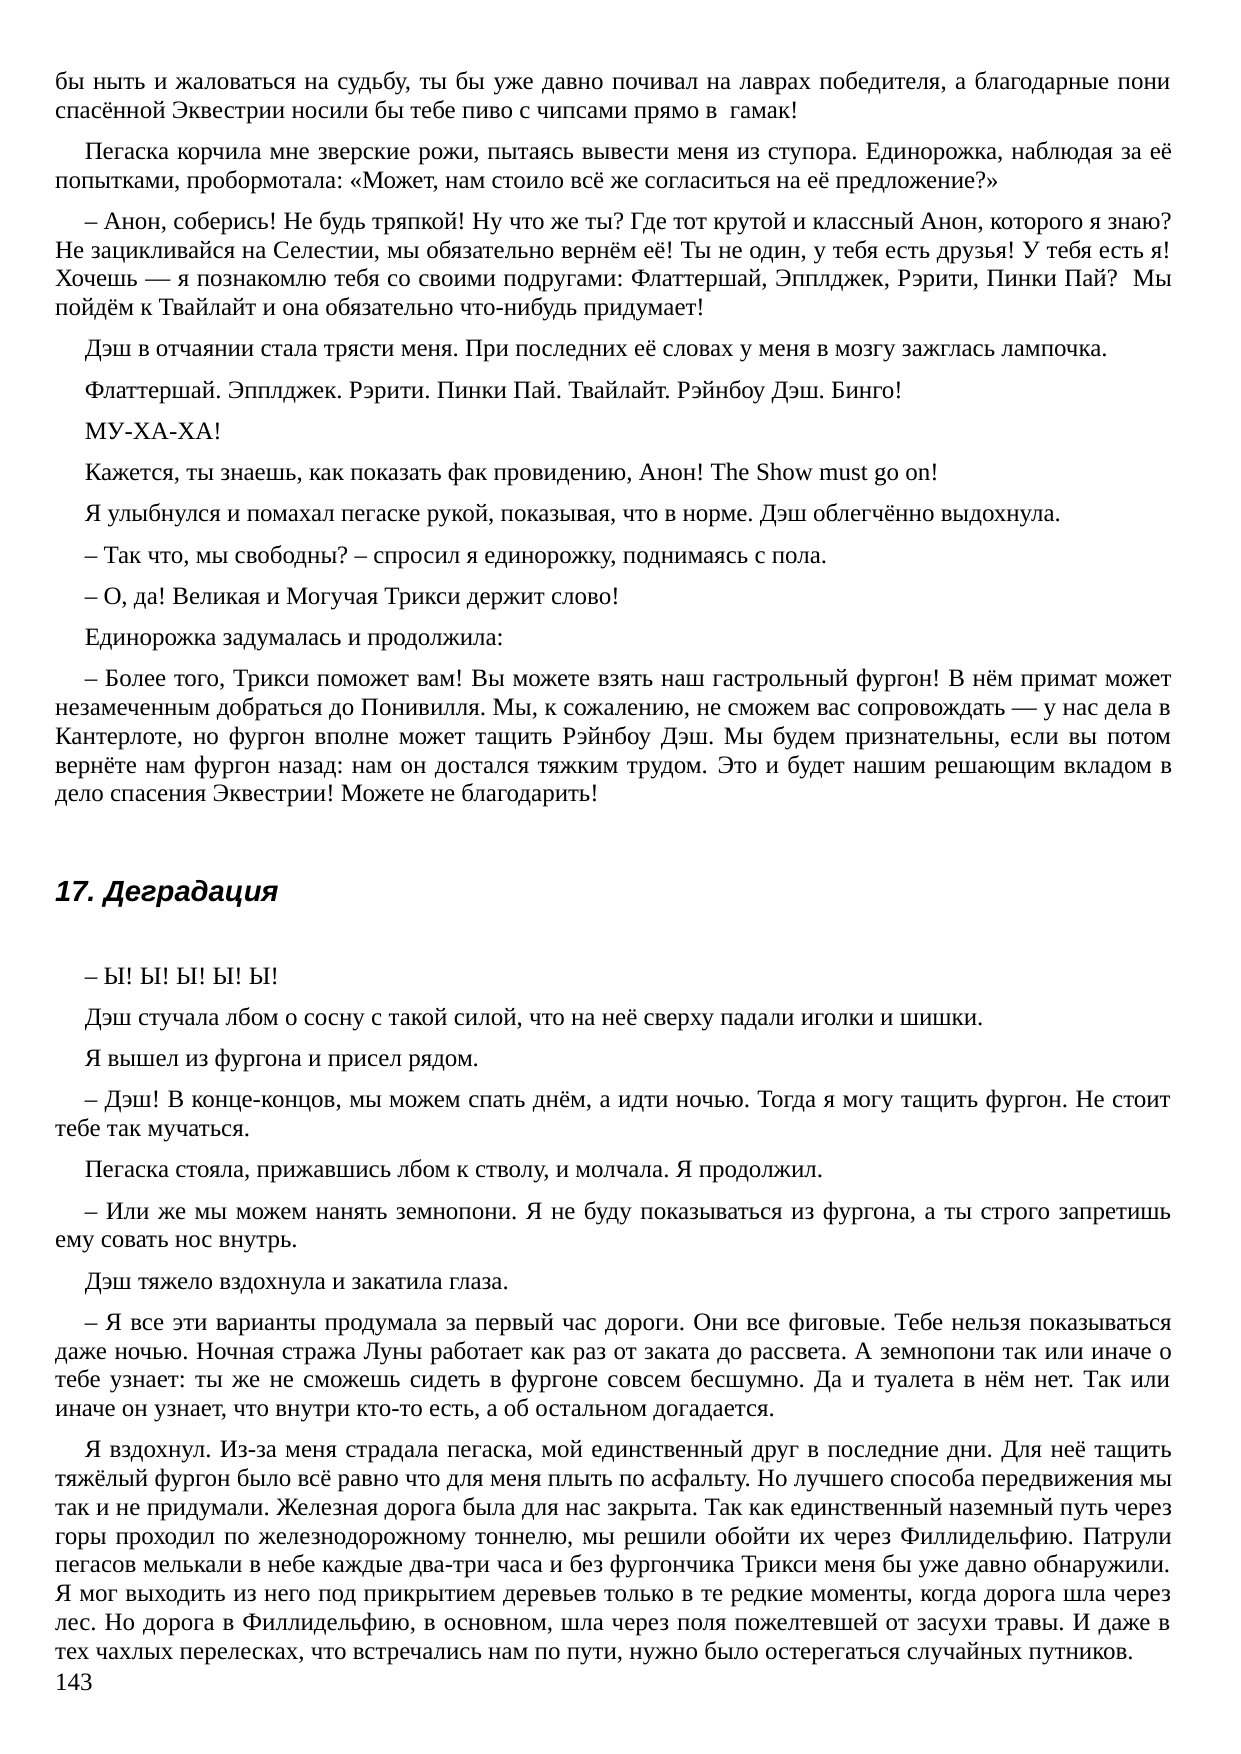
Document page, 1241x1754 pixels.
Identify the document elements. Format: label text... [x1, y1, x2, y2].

text Дэш в отчаянии стала трясти меня. При последних её словах у меня в мозгу зажглась лампочка. [55, 333, 1173, 362]
text Я вышел из фургона и присел рядом. [55, 1043, 1173, 1072]
text Пегаска стояла, прижавшись лбом к стволу, и молчала. Я продолжил. [55, 1154, 1173, 1183]
text – Так что, мы свободны? – спросил я единорожку, поднимаясь с пола. [55, 540, 1173, 568]
text Дэш тяжело вздохнула и закатила глаза. [55, 1266, 1173, 1294]
text – Дэш! В конце-концов, мы можем спать днём, а идти ночью. Тогда я могу тащить фургон. Не стоит тебе так мучаться. [55, 1084, 1173, 1142]
text – Или же мы можем нанять земнопони. Я не буду показываться из фургона, а ты строго запретишь ему совать нос внутрь. [55, 1196, 1173, 1253]
text Пегаска корчила мне зверские рожи, пытаясь вывести меня из ступора. Единорожка, наблюдая за её попытками, пробормотала: «Может, нам стоило всё же согласиться на её предложение?» [55, 136, 1173, 193]
text – Анон, соберись! Не будь тряпкой! Ну что же ты? Где тот крутой и классный Анон, которого я знаю? Не зацикливайся на Селестии, мы обязательно вернём её! Ты не один, у тебя есть друзья! У тебя есть я! Хочешь — я познакомлю тебя со своими подругами: Флаттершай, Эпплджек, Рэрити, Пинки Пай? Мы пойдём к Твайлайт и она обязательно что-нибудь придумает! [55, 206, 1173, 321]
text – Ы! Ы! Ы! Ы! Ы! [55, 961, 1173, 989]
text – Более того, Трикси поможет вам! Вы можете взять наш гастрольный фургон! В нём примат может незамеченным добраться до Понивилля. Мы, к сожалению, не сможем вас сопровождать — у нас дела в Кантерлоте, но фургон вполне может тащить Рэйнбоу Дэш. Мы будем признательны, если вы потом вернёте нам фургон назад: нам он достался тяжким трудом. Это и будет нашим решающим вкладом в дело спасения Эквестрии! Можете не благодарить! [55, 663, 1173, 807]
text Флаттершай. Эпплджек. Рэрити. Пинки Пай. Твайлайт. Рэйнбоу Дэш. Бинго! [55, 375, 1173, 403]
subtitle 17. Деградация [55, 873, 1173, 907]
text Я улыбнулся и помахал пегаске рукой, показывая, что в норме. Дэш облегчённо выдохнула. [55, 498, 1173, 527]
text бы ныть и жаловаться на судьбу, ты бы уже давно почивал на лаврах победителя, а благодарные пони спасённой Эквестрии носили бы тебе пиво с чипсами прямо в гамак! [55, 66, 1173, 123]
text Дэш стучала лбом о сосну с такой силой, что на неё сверху падали иголки и шишки. [55, 1002, 1173, 1031]
text Кажется, ты знаешь, как показать фак провидению, Анон! The Show must go on! [55, 457, 1173, 486]
text МУ-ХА-ХА! [55, 416, 1173, 445]
text – Я все эти варианты продумала за первый час дороги. Они все фиговые. Тебе нельзя показываться даже ночью. Ночная стража Луны работает как раз от заката до рассвета. А земнопони так или иначе о тебе узнает: ты же не сможешь сидеть в фургоне совсем бесшумно. Да и туалета в нём нет. Так или иначе он узнает, что внутри кто-то есть, а об остальном догадается. [55, 1307, 1173, 1422]
text Я вздохнул. Из-за меня страдала пегаска, мой единственный друг в последние дни. Для неё тащить тяжёлый фургон было всё равно что для меня плыть по асфальту. Но лучшего способа передвижения мы так и не придумали. Железная дорога была для нас закрыта. Так как единственный наземный путь через горы проходил по железнодорожному тоннелю, мы решили обойти их через Филлидельфию. Патрули пегасов мелькали в небе каждые два-три часа и без фургончика Трикси меня бы уже давно обнаружили. Я мог выходить из него под прикрытием деревьев только в те редкие моменты, когда дорога шла через лес. Но дорога в Филлидельфию, в основном, шла через поля пожелтевшей от засухи травы. И даже в тех чахлых перелесках, что встречались нам по пути, нужно было остерегаться случайных путников. [55, 1434, 1173, 1664]
text Единорожка задумалась и продолжила: [55, 622, 1173, 651]
text – О, да! Великая и Могучая Трикси держит слово! [55, 581, 1173, 610]
